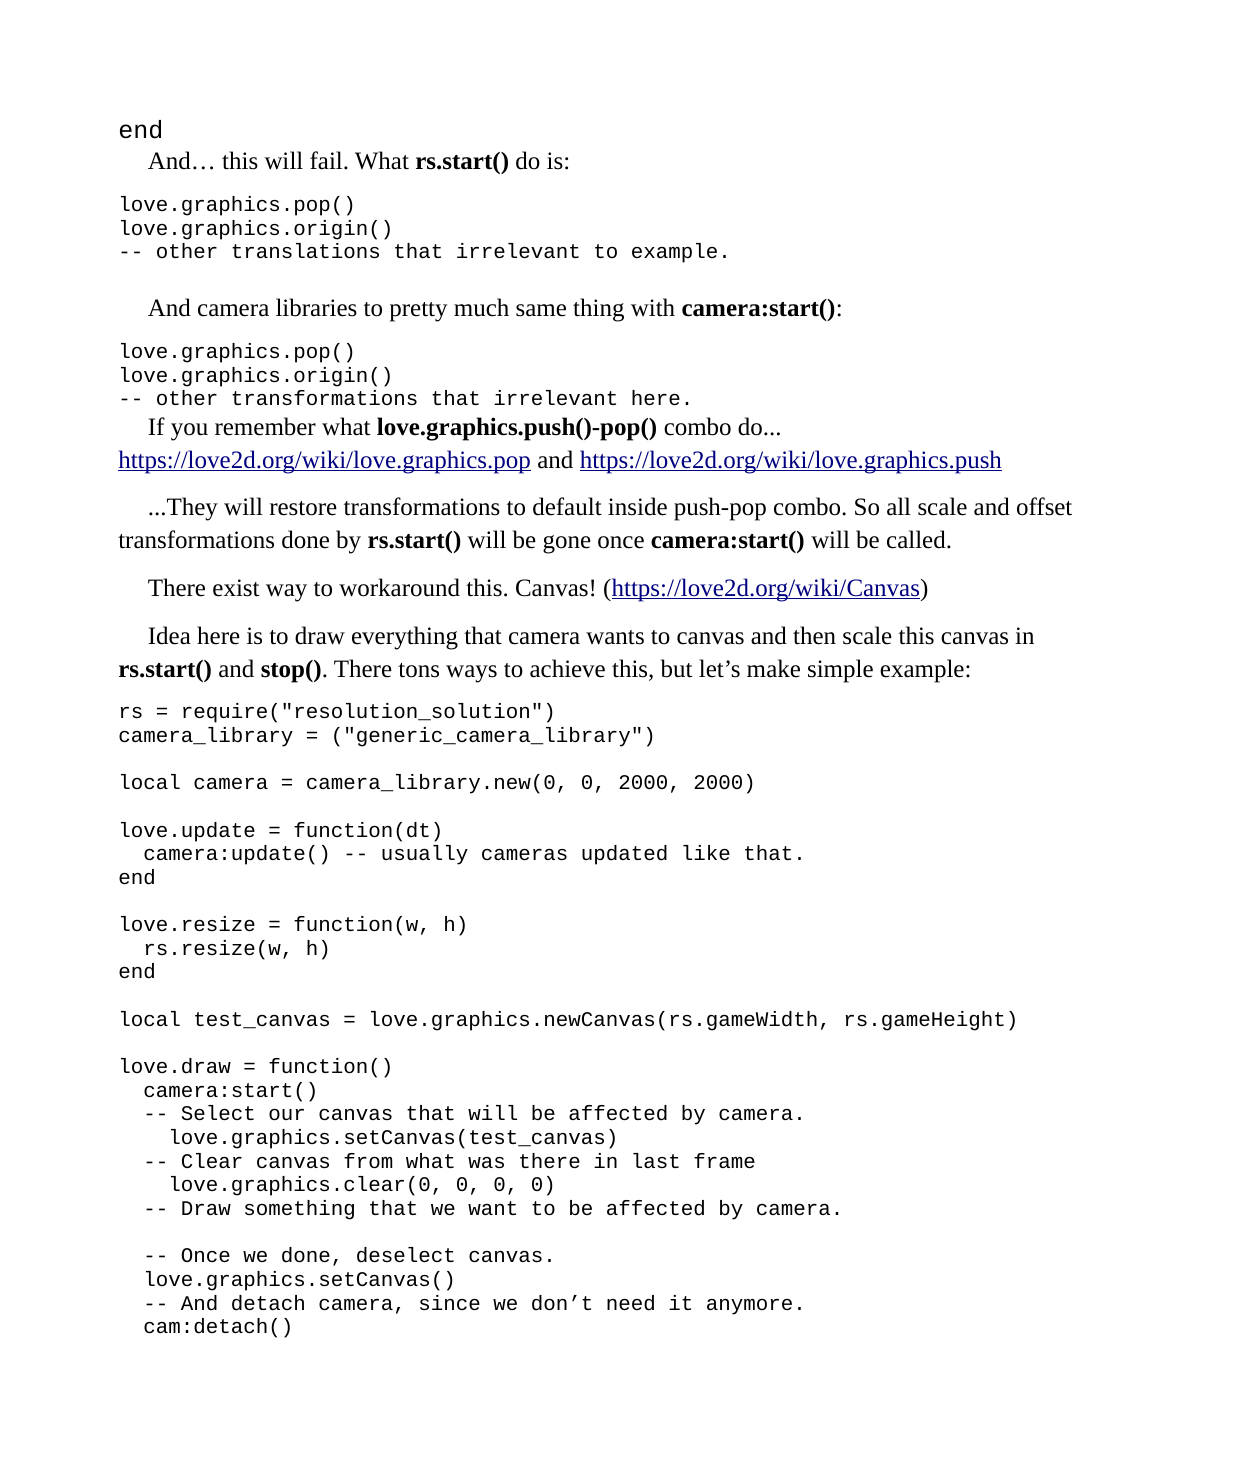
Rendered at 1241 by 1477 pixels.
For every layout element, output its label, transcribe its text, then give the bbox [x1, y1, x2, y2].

text love.update = function(dt) [118, 819, 1122, 843]
text rs.resize(w, h) [118, 938, 1122, 961]
text And camera libraries to pretty much same thing with camera:start(): [118, 293, 1122, 322]
text -- other transformations that irrelevant here. [118, 388, 1122, 412]
text -- Once we done, deselect canvas. [118, 1245, 1122, 1269]
text love.graphics.setCanvas(test_canvas) [118, 1127, 1122, 1151]
text love.graphics.pop() [118, 341, 1122, 364]
text cam:detach() [118, 1316, 1122, 1340]
text love.graphics.pop() [118, 194, 1122, 218]
text local test_canvas = love.graphics.newCanvas(rs.gameWidth, rs.gameHeight) [118, 1009, 1122, 1032]
text -- Clear canvas from what was there in last frame [118, 1151, 1122, 1174]
text love.resize = function(w, h) [118, 914, 1122, 938]
text There exist way to workaround this. Canvas! (https://love2d.org/wiki/Canvas) [118, 573, 1122, 602]
text ...They will restore transformations to default inside push-pop combo. So all scale and offset transformations done by rs.start() will be gone once camera:start() will be called. [118, 492, 1122, 554]
text love.graphics.origin() [118, 218, 1122, 241]
text -- Select our canvas that will be affected by camera. [118, 1103, 1122, 1127]
text end [118, 961, 1122, 985]
text If you remember what love.graphics.push()-pop() combo do... https://love2d.org/wiki/love.graphics.pop and https://love2d.org/wiki/love.graphics.push [118, 412, 1122, 474]
text love.graphics.origin() [118, 364, 1122, 388]
text camera:update() -- usually cameras updated like that. [118, 843, 1122, 867]
text local camera = camera_library.new(0, 0, 2000, 2000) [118, 772, 1122, 796]
text end [118, 118, 1122, 146]
text Idea here is to draw everything that camera wants to canvas and then scale this canvas in rs.start() and stop(). There tons ways to achieve this, but let’s make simple example: [118, 621, 1122, 682]
text end [118, 867, 1122, 891]
text camera_library = ("generic_camera_library") [118, 725, 1122, 749]
text And… this will fail. What rs.start() do is: [118, 146, 1122, 175]
text -- Draw something that we want to be affected by camera. [118, 1198, 1122, 1222]
text love.graphics.setCanvas() [118, 1269, 1122, 1292]
text love.draw = function() [118, 1056, 1122, 1080]
text -- other translations that irrelevant to example. [118, 241, 1122, 265]
text love.graphics.clear(0, 0, 0, 0) [118, 1174, 1122, 1198]
text -- And detach camera, since we don’t need it anymore. [118, 1292, 1122, 1316]
text camera:start() [118, 1080, 1122, 1103]
text rs = require("resolution_solution") [118, 701, 1122, 725]
